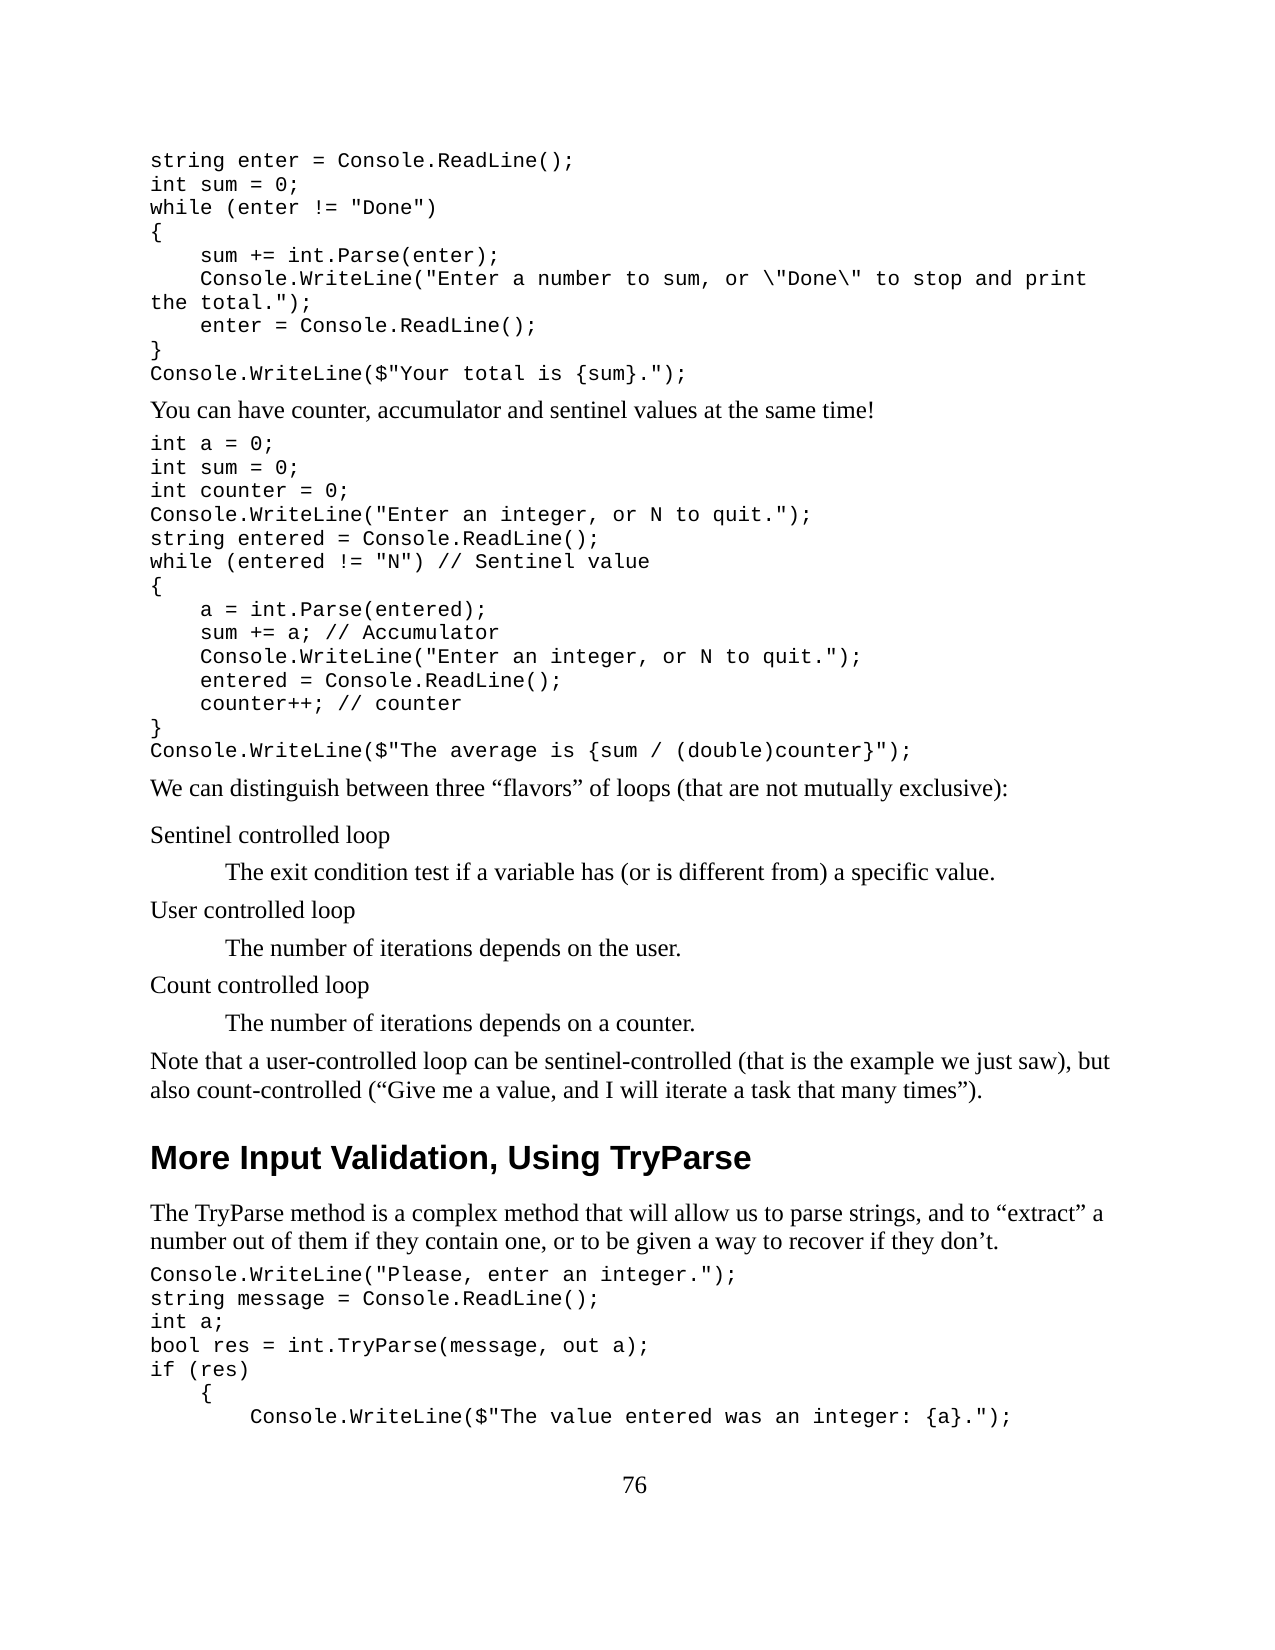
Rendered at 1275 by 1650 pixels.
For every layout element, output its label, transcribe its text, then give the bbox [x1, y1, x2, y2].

text Count controlled loop [150, 971, 1125, 999]
text int sum = 0; [150, 457, 1125, 480]
text We can distinguish between three “flavors” of loops (that are not mutually exclusive): [150, 773, 1125, 802]
text entered = Console.ReadLine(); [150, 669, 1125, 693]
text Sentinel controlled loop [150, 820, 1125, 848]
text string message = Console.ReadLine(); [150, 1288, 1125, 1311]
text The TryParse method is a complex method that will allow us to parse strings, and to “extract” a number out of them if they contain one, or to be given a way to recover if they don’t. [150, 1198, 1125, 1255]
text while (enter != "Done") [150, 197, 1125, 221]
text Console.WriteLine("Enter an integer, or N to quit."); [150, 646, 1125, 669]
text The number of iterations depends on a counter. [225, 1008, 1125, 1037]
text bool res = int.TryParse(message, out a); [150, 1335, 1125, 1359]
text Console.WriteLine($"Your total is {sum}."); [150, 363, 1125, 386]
text Console.WriteLine($"The average is {sum / (double)counter}"); [150, 741, 1125, 764]
text counter++; // counter [150, 693, 1125, 717]
text Console.WriteLine($"The value entered was an integer: {a}."); [150, 1406, 1125, 1429]
text Console.WriteLine("Enter an integer, or N to quit."); [150, 504, 1125, 528]
subtitle More Input Validation, Using TryParse [150, 1137, 1125, 1176]
text } [150, 339, 1125, 363]
text { [150, 1382, 1125, 1406]
text while (entered != "N") // Sentinel value [150, 551, 1125, 575]
text You can have counter, accumulator and sentinel values at the same time! [150, 395, 1125, 424]
text if (res) [150, 1359, 1125, 1382]
text string enter = Console.ReadLine(); [150, 150, 1125, 174]
text int counter = 0; [150, 480, 1125, 504]
text sum += int.Parse(enter); [150, 244, 1125, 268]
text sum += a; // Accumulator [150, 622, 1125, 646]
text string entered = Console.ReadLine(); [150, 528, 1125, 551]
text enter = Console.ReadLine(); [150, 316, 1125, 339]
text int a = 0; [150, 433, 1125, 457]
text } [150, 717, 1125, 741]
text Console.WriteLine("Please, enter an integer."); [150, 1264, 1125, 1288]
text a = int.Parse(entered); [150, 599, 1125, 622]
text The number of iterations depends on the user. [225, 933, 1125, 962]
text User controlled loop [150, 895, 1125, 924]
text { [150, 575, 1125, 599]
text { [150, 221, 1125, 244]
text int a; [150, 1311, 1125, 1335]
text int sum = 0; [150, 174, 1125, 197]
text The exit condition test if a variable has (or is different from) a specific value. [225, 857, 1125, 886]
text Console.WriteLine("Enter a number to sum, or \"Done\" to stop and print the total."); [150, 268, 1125, 316]
text Note that a user-controlled loop can be sentinel-controlled (that is the example we just saw), but also count-controlled (“Give me a value, and I will iterate a task that many times”). [150, 1046, 1125, 1103]
